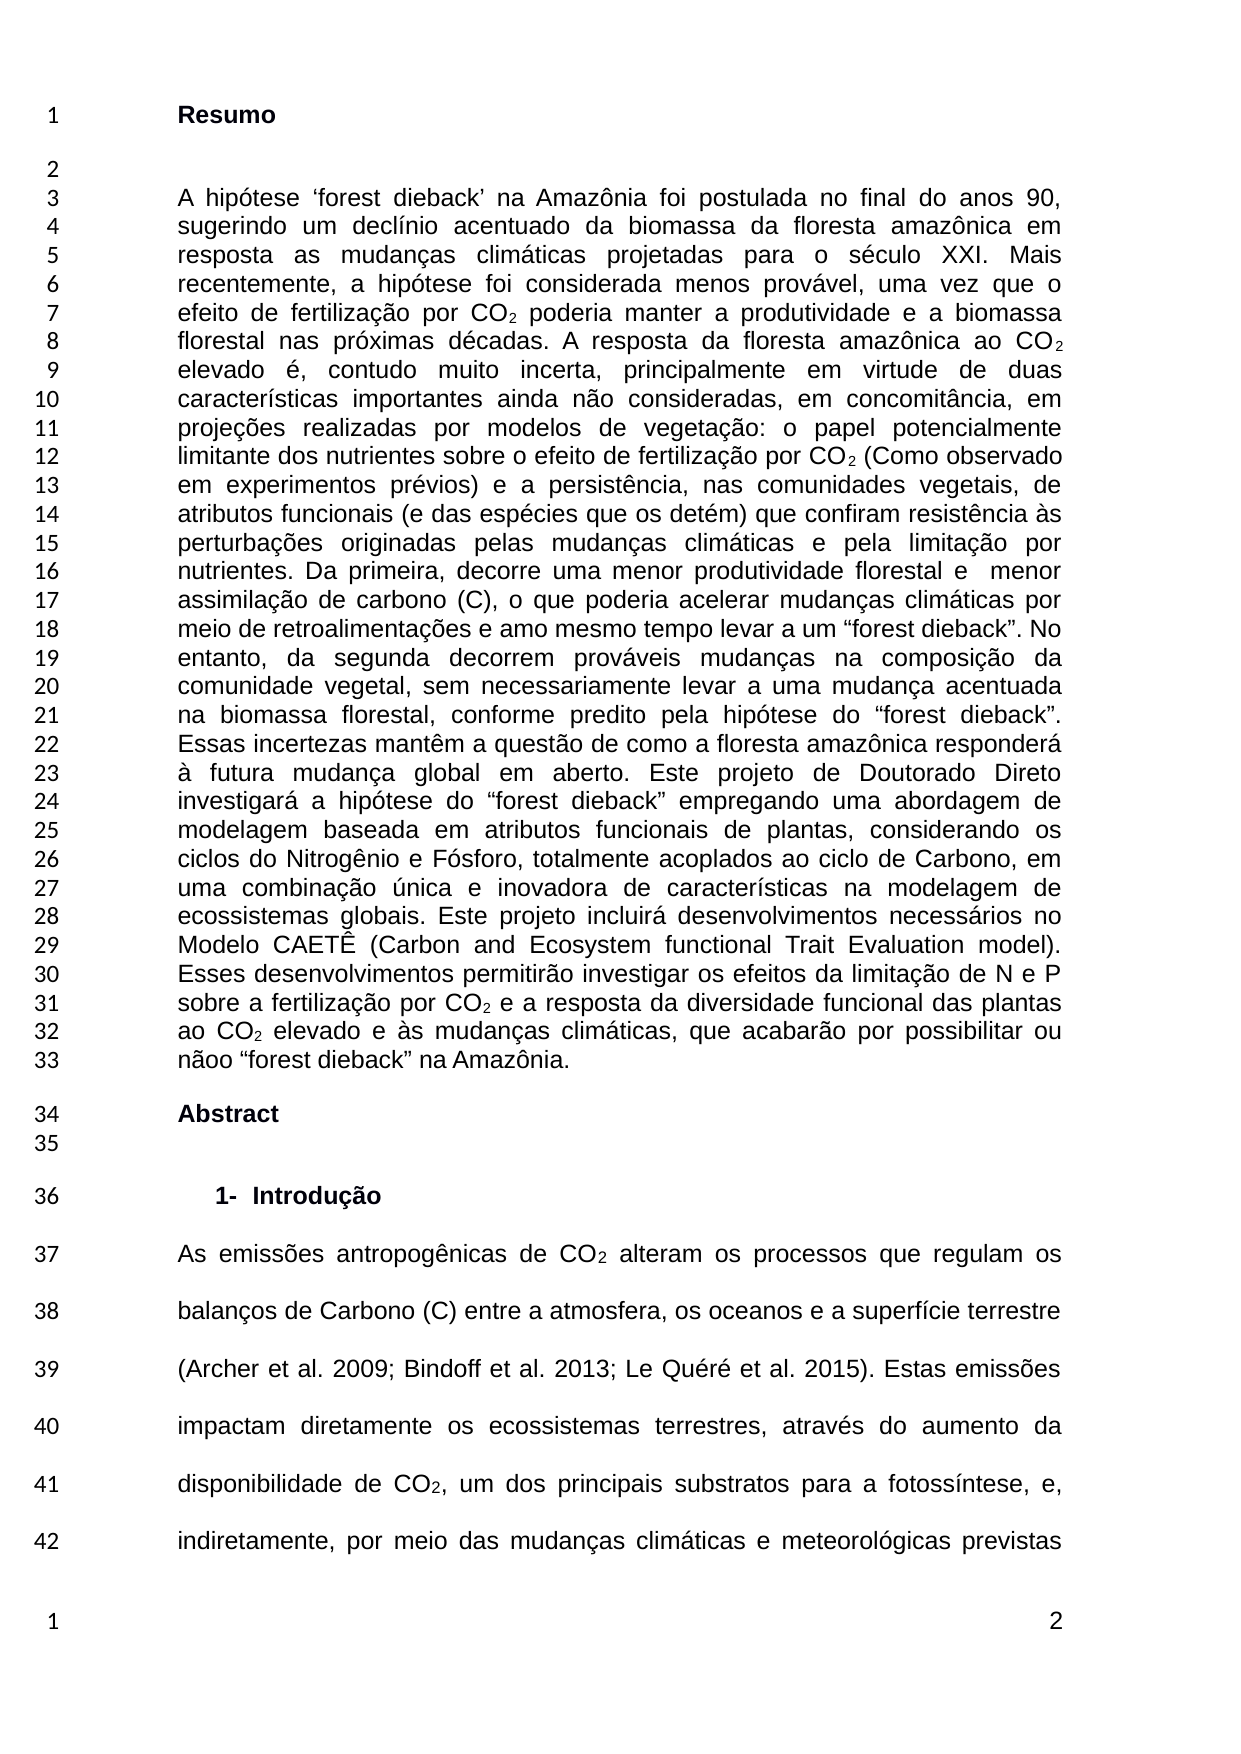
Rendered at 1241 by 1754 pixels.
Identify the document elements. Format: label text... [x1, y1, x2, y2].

list Introdução [215, 1181, 1063, 1210]
text Abstract [177, 1099, 1063, 1127]
text Resumo [177, 100, 1063, 129]
text As emissões antropogênicas de CO2 alteram os processos que regulam os balanços de Carbono (C) entre a atmosfera, os oceanos e a superfície terrestre (Archer et al. 2009; Bindoff et al. 2013; Le Quéré et al. 2015). Estas emissões impactam diretamente os ecossistemas terrestres, através do aumento da disponibilidade de CO2, um dos principais substratos para a fotossíntese, e, indiretamente, por meio das mudanças climáticas e meteorológicas previstas [177, 1239, 1063, 1555]
text A hipótese ‘forest dieback’ na Amazônia foi postulada no final do anos 90, sugerindo um declínio acentuado da biomassa da floresta amazônica em resposta as mudanças climáticas projetadas para o século XXI. Mais recentemente, a hipótese foi considerada menos provável, uma vez que o efeito de fertilização por CO2 poderia manter a produtividade e a biomassa florestal nas próximas décadas. A resposta da floresta amazônica ao CO2 elevado é, contudo muito incerta, principalmente em virtude de duas características importantes ainda não consideradas, em concomitância, em projeções realizadas por modelos de vegetação: o papel potencialmente limitante dos nutrientes sobre o efeito de fertilização por CO2 (Como observado em experimentos prévios) e a persistência, nas comunidades vegetais, de atributos funcionais (e das espécies que os detém) que confiram resistência às perturbações originadas pelas mudanças climáticas e pela limitação por nutrientes. Da primeira, decorre uma menor produtividade florestal e menor assimilação de carbono (C), o que poderia acelerar mudanças climáticas por meio de retroalimentações e amo mesmo tempo levar a um “forest dieback”. No entanto, da segunda decorrem prováveis mudanças na composição da comunidade vegetal, sem necessariamente levar a uma mudança acentuada na biomassa florestal, conforme predito pela hipótese do “forest dieback”. Essas incertezas mantêm a questão de como a floresta amazônica responderá à futura mudança global em aberto. Este projeto de Doutorado Direto investigará a hipótese do “forest dieback” empregando uma abordagem de modelagem baseada em atributos funcionais de plantas, considerando os ciclos do Nitrogênio e Fósforo, totalmente acoplados ao ciclo de Carbono, em uma combinação única e inovadora de características na modelagem de ecossistemas globais. Este projeto incluirá desenvolvimentos necessários no Modelo CAETÊ (Carbon and Ecosystem functional Trait Evaluation model). Esses desenvolvimentos permitirão investigar os efeitos da limitação de N e P sobre a fertilização por CO2 e a resposta da diversidade funcional das plantas ao CO2 elevado e às mudanças climáticas, que acabarão por possibilitar ou nãoo “forest dieback” na Amazônia. [177, 182, 1063, 1074]
